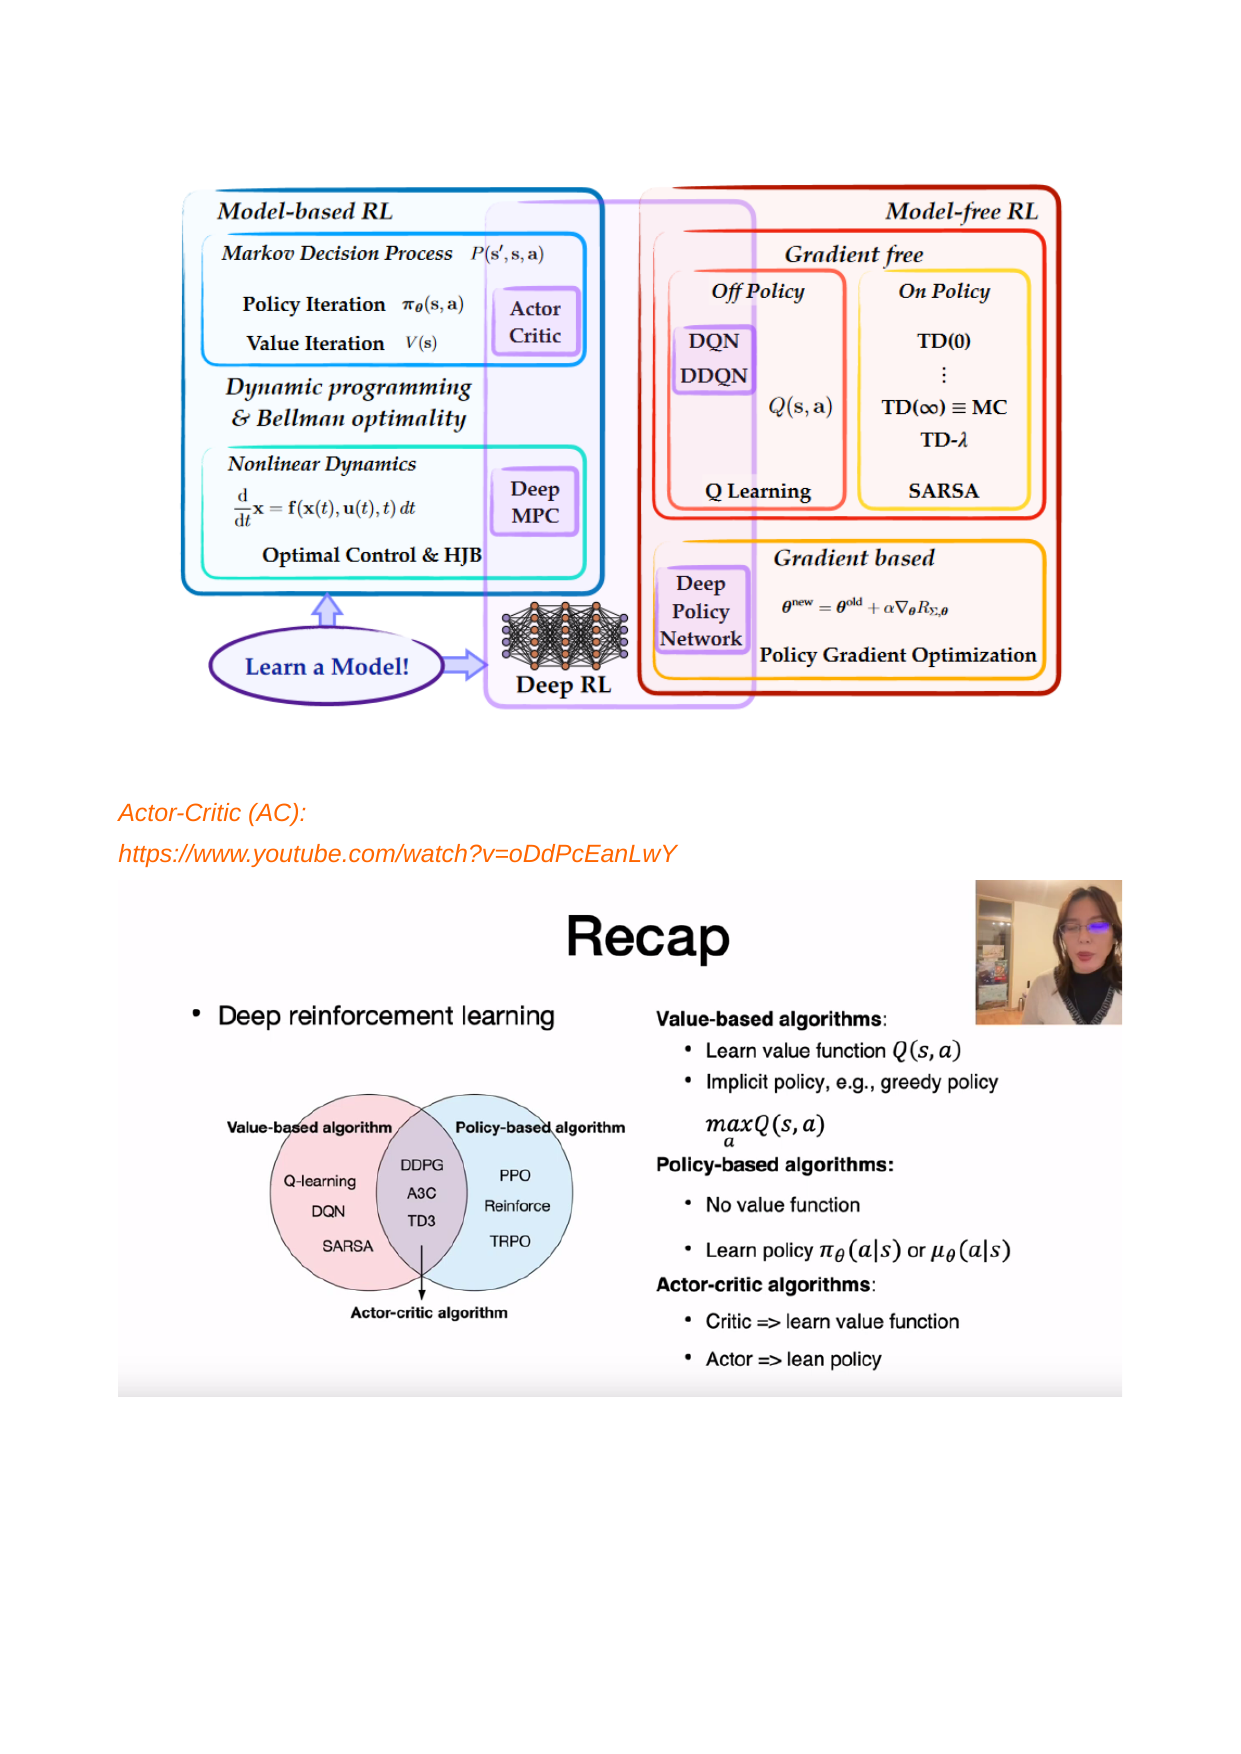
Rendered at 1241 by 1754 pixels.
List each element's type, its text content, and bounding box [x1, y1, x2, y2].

picture [118, 159, 1123, 716]
text Actor-Critic (AC): [118, 798, 1122, 827]
text https://www.youtube.com/watch?v=oDdPcEanLwY [118, 839, 1122, 868]
picture [118, 880, 1123, 1397]
